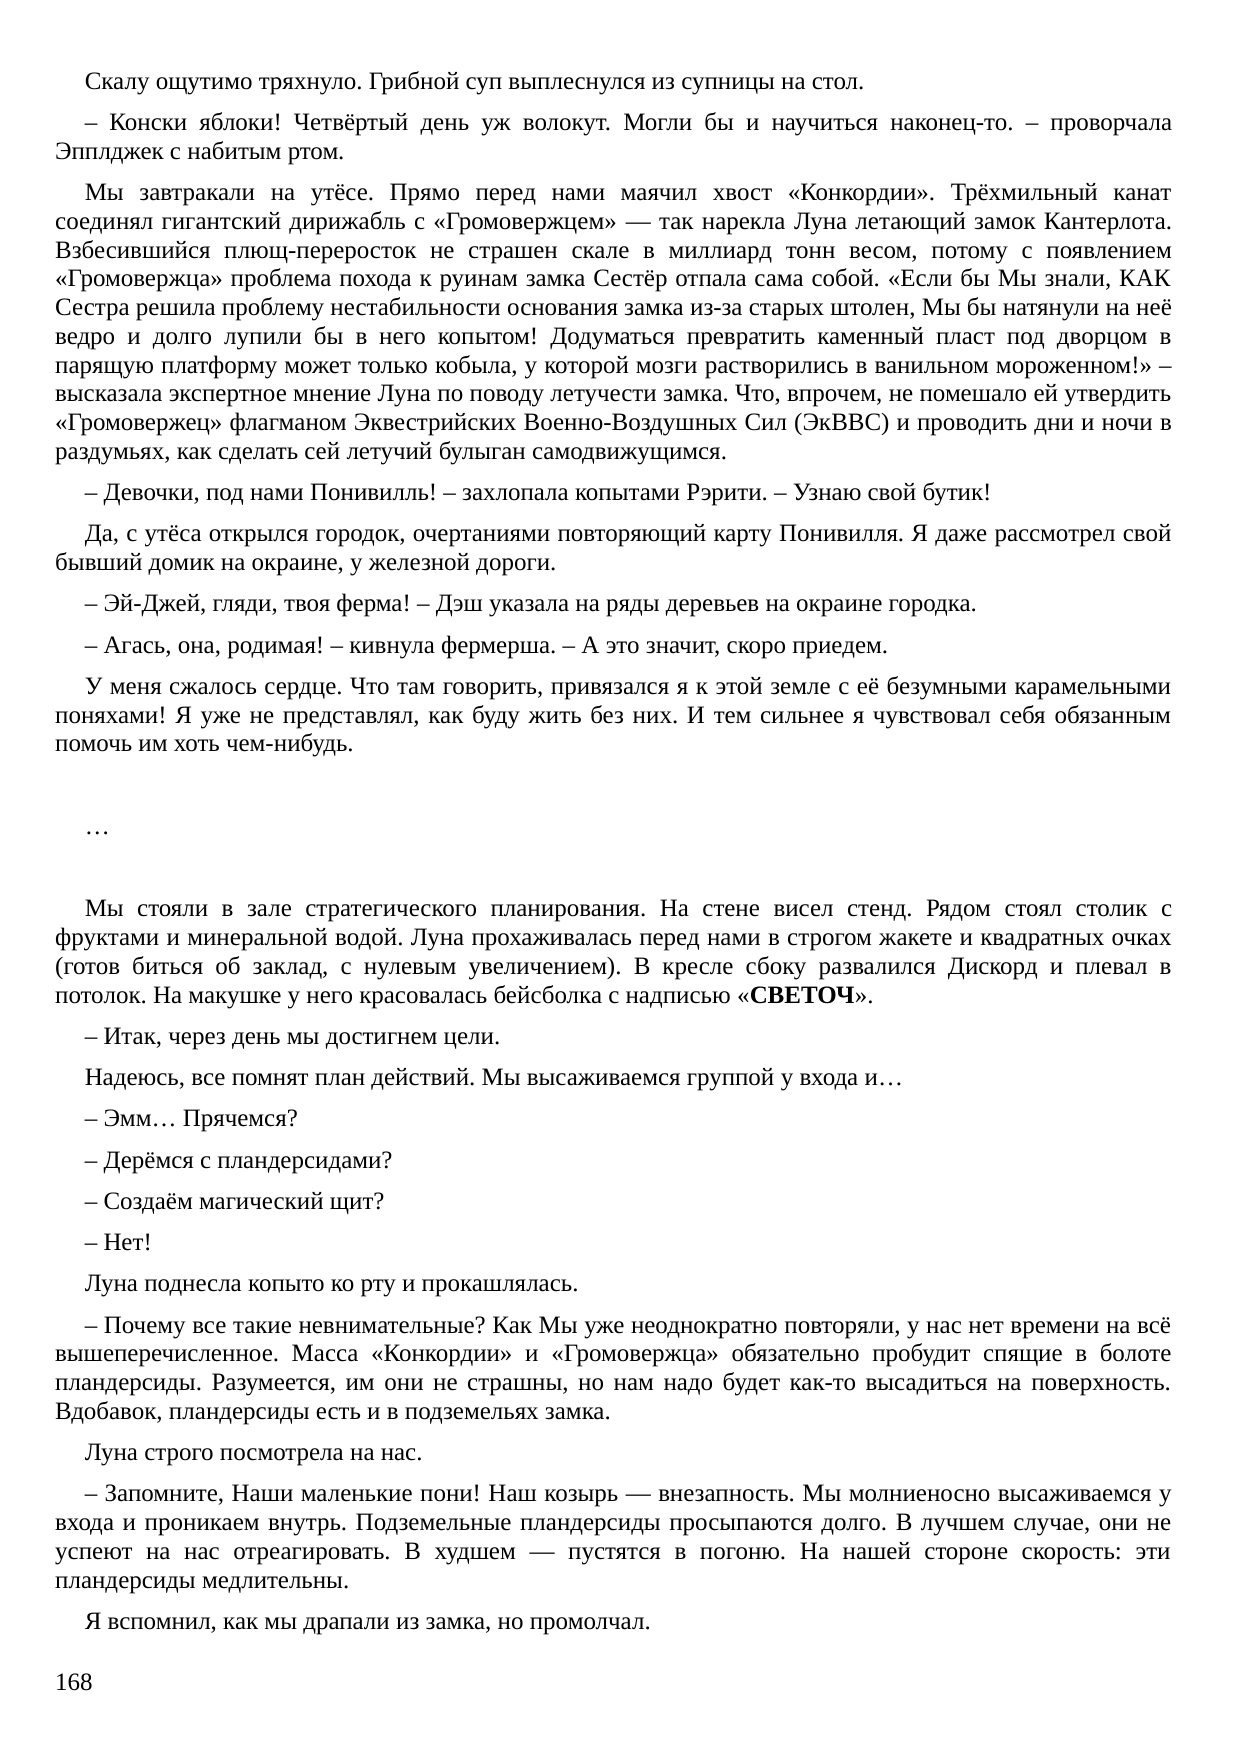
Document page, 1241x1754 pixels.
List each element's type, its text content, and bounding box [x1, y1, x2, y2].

text – Почему все такие невнимательные? Как Мы уже неоднократно повторяли, у нас нет времени на всё вышеперечисленное. Масса «Конкордии» и «Громовержца» обязательно пробудит спящие в болоте пландерсиды. Разумеется, им они не страшны, но нам надо будет как-то высадиться на поверхность. Вдобавок, пландерсиды есть и в подземельях замка. [55, 1310, 1173, 1425]
text – Итак, через день мы достигнем цели. [55, 1021, 1173, 1050]
text – Эмм… Прячемся? [55, 1103, 1173, 1132]
text Надеюсь, все помнят план действий. Мы высаживаемся группой у входа и… [55, 1062, 1173, 1091]
text – Эй-Джей, гляди, твоя ферма! – Дэш указала на ряды деревьев на окраине городка. [55, 588, 1173, 617]
text Скалу ощутимо тряхнуло. Грибной суп выплеснулся из супницы на стол. [55, 66, 1173, 95]
text Я вспомнил, как мы драпали из замка, но промолчал. [55, 1606, 1173, 1635]
text Луна поднесла копыто ко рту и прокашлялась. [55, 1268, 1173, 1297]
text – Нет! [55, 1227, 1173, 1256]
text – Создаём магический щит? [55, 1186, 1173, 1215]
text – Агась, она, родимая! – кивнула фермерша. – А это значит, скоро приедем. [55, 630, 1173, 658]
text Да, с утёса открылся городок, очертаниями повторяющий карту Понивилля. Я даже рассмотрел свой бывший домик на окраине, у железной дороги. [55, 518, 1173, 576]
text – Конски яблоки! Четвёртый день уж волокут. Могли бы и научиться наконец-то. – проворчала Эпплджек с набитым ртом. [55, 107, 1173, 165]
text Мы завтракали на утёсе. Прямо перед нами маячил хвост «Конкордии». Трёхмильный канат соединял гигантский дирижабль с «Громовержцем» — так нарекла Луна летающий замок Кантерлота. Взбесившийся плющ-переросток не страшен скале в миллиард тонн весом, потому с появлением «Громовержца» проблема похода к руинам замка Сестёр отпала сама собой. «Если бы Мы знали, КАК Сестра решила проблему нестабильности основания замка из-за старых штолен, Мы бы натянули на неё ведро и долго лупили бы в него копытом! Додуматься превратить каменный пласт под дворцом в парящую платформу может только кобыла, у которой мозги растворились в ванильном мороженном!» – высказала экспертное мнение Луна по поводу летучести замка. Что, впрочем, не помешало ей утвердить «Громовержец» флагманом Эквестрийских Военно-Воздушных Сил (ЭкВВС) и проводить дни и ночи в раздумьях, как сделать сей летучий булыган самодвижущимся. [55, 177, 1173, 465]
text Мы стояли в зале стратегического планирования. На стене висел стенд. Рядом стоял столик с фруктами и минеральной водой. Луна прохаживалась перед нами в строгом жакете и квадратных очках (готов биться об заклад, с нулевым увеличением). В кресле сбоку развалился Дискорд и плевал в потолок. На макушке у него красовалась бейсболка с надписью «СВЕТОЧ». [55, 893, 1173, 1008]
text – Девочки, под нами Понивилль! – захлопала копытами Рэрити. – Узнаю свой бутик! [55, 477, 1173, 506]
text У меня сжалось сердце. Что там говорить, привязался я к этой земле с её безумными карамельными поняхами! Я уже не представлял, как буду жить без них. И тем сильнее я чувствовал себя обязанным помочь им хоть чем-нибудь. [55, 671, 1173, 757]
text – Дерёмся с пландерсидами? [55, 1145, 1173, 1173]
text – Запомните, Наши маленькие пони! Наш козырь — внезапность. Мы молниеносно высаживаемся у входа и проникаем внутрь. Подземельные пландерсиды просыпаются долго. В лучшем случае, они не успеют на нас отреагировать. В худшем — пустятся в погоню. На нашей стороне скорость: эти пландерсиды медлительны. [55, 1478, 1173, 1593]
text Луна строго посмотрела на нас. [55, 1437, 1173, 1466]
text … [55, 811, 1173, 840]
